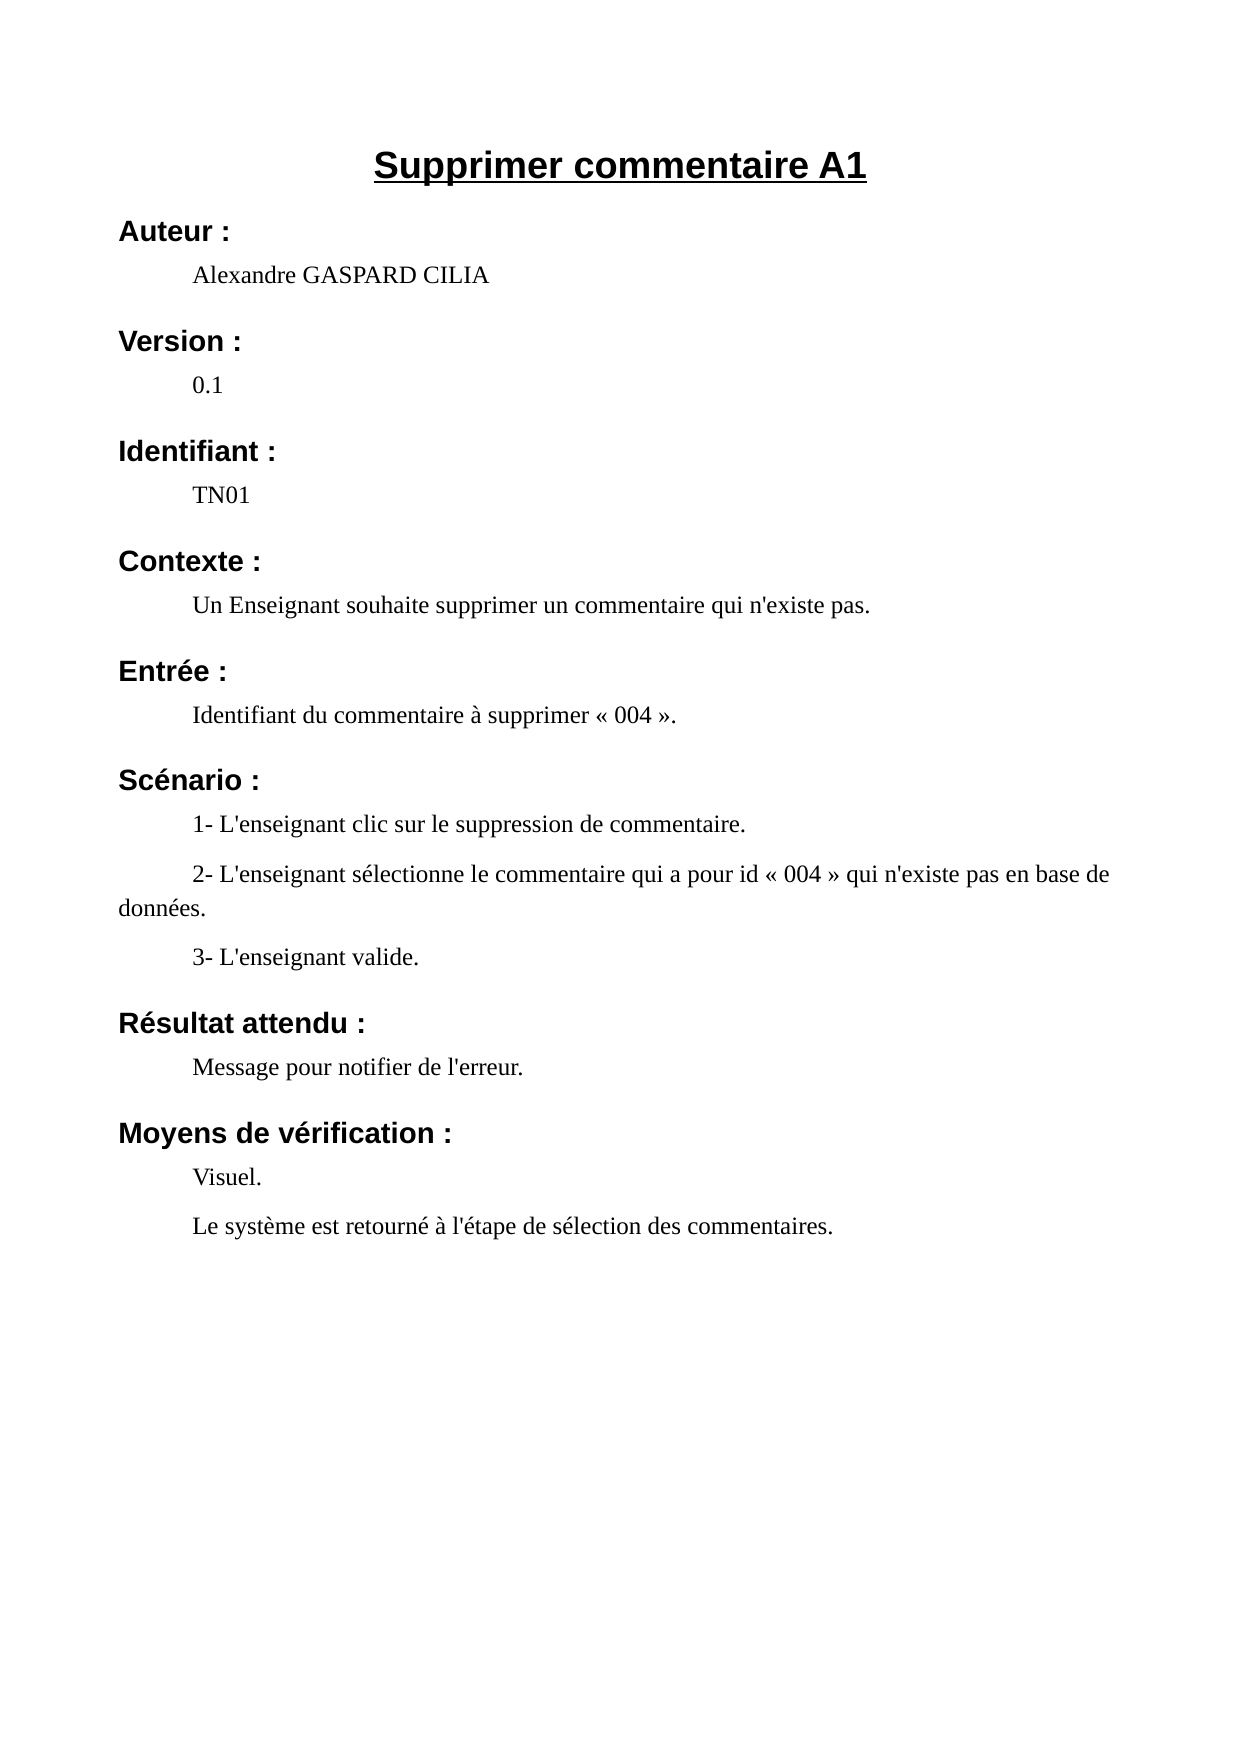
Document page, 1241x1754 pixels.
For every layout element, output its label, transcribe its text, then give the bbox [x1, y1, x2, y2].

subtitle Supprimer commentaire A1 [118, 143, 1122, 187]
text 2- L'enseignant sélectionne le commentaire qui a pour id « 004 » qui n'existe pas en base de données. [118, 859, 1122, 922]
text Identifiant du commentaire à supprimer « 004 ». [118, 700, 1122, 728]
text TN01 [118, 480, 1122, 509]
text Visuel. [118, 1162, 1122, 1191]
text Message pour notifier de l'erreur. [118, 1052, 1122, 1081]
text Un Enseignant souhaite supprimer un commentaire qui n'existe pas. [118, 590, 1122, 618]
text 0.1 [118, 370, 1122, 399]
subtitle Version : [118, 324, 1122, 357]
text 1- L'enseignant clic sur le suppression de commentaire. [118, 809, 1122, 838]
subtitle Entrée : [118, 653, 1122, 687]
subtitle Scénario : [118, 763, 1122, 797]
text Le système est retourné à l'étape de sélection des commentaires. [118, 1211, 1122, 1240]
subtitle Contexte : [118, 543, 1122, 577]
subtitle Identifiant : [118, 434, 1122, 467]
subtitle Résultat attendu : [118, 1006, 1122, 1039]
text Alexandre GASPARD CILIA [118, 260, 1122, 289]
text 3- L'enseignant valide. [118, 942, 1122, 971]
subtitle Auteur : [118, 214, 1122, 248]
subtitle Moyens de vérification : [118, 1116, 1122, 1149]
